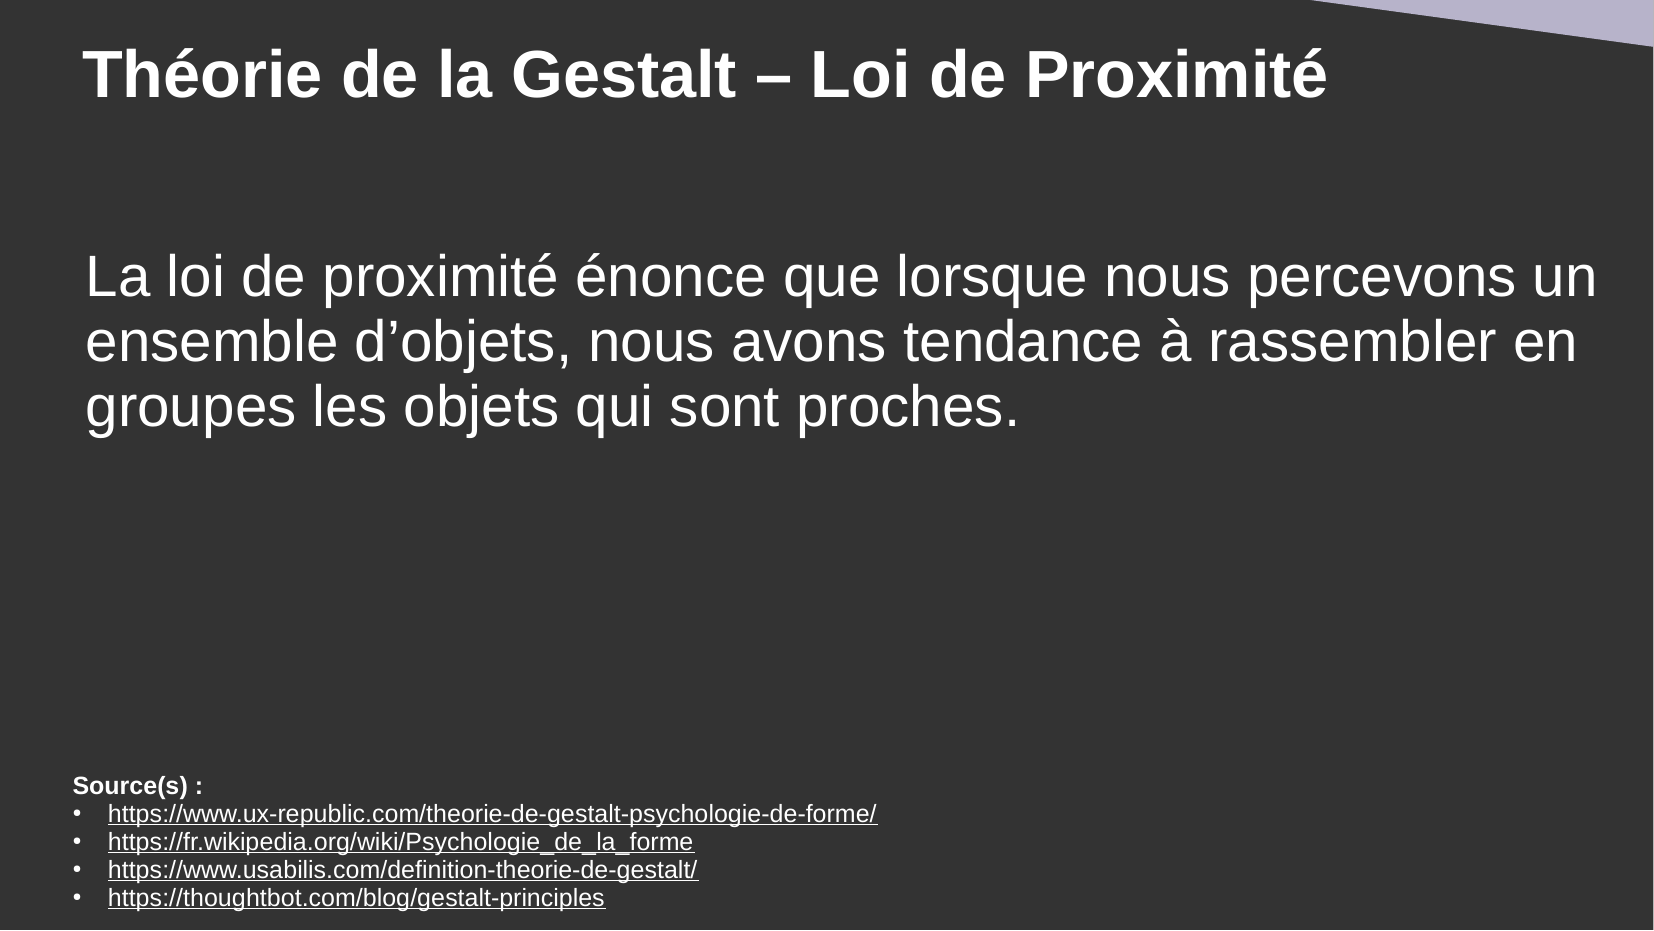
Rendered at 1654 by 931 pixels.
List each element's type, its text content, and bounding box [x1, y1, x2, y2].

text_box Source(s) : https://www.ux-republic.com/theorie-de-gestalt-psychologie-de-forme/ https://fr.wikipedia.org/wiki/Psychologie_de_la_forme https://www.usabilis.com/definition-theorie-de-gestalt/ https://thoughtbot.com/blog/gestalt-principles [57, 764, 1543, 919]
text_box La loi de proximité énonce que lorsque nous percevons un ensemble d’objets, nous avons tendance à rassembler en groupes les objets qui sont proches. [70, 236, 1619, 449]
text_box [1310, 0, 1654, 47]
title Théorie de la Gestalt – Loi de Proximité [82, 37, 1571, 114]
